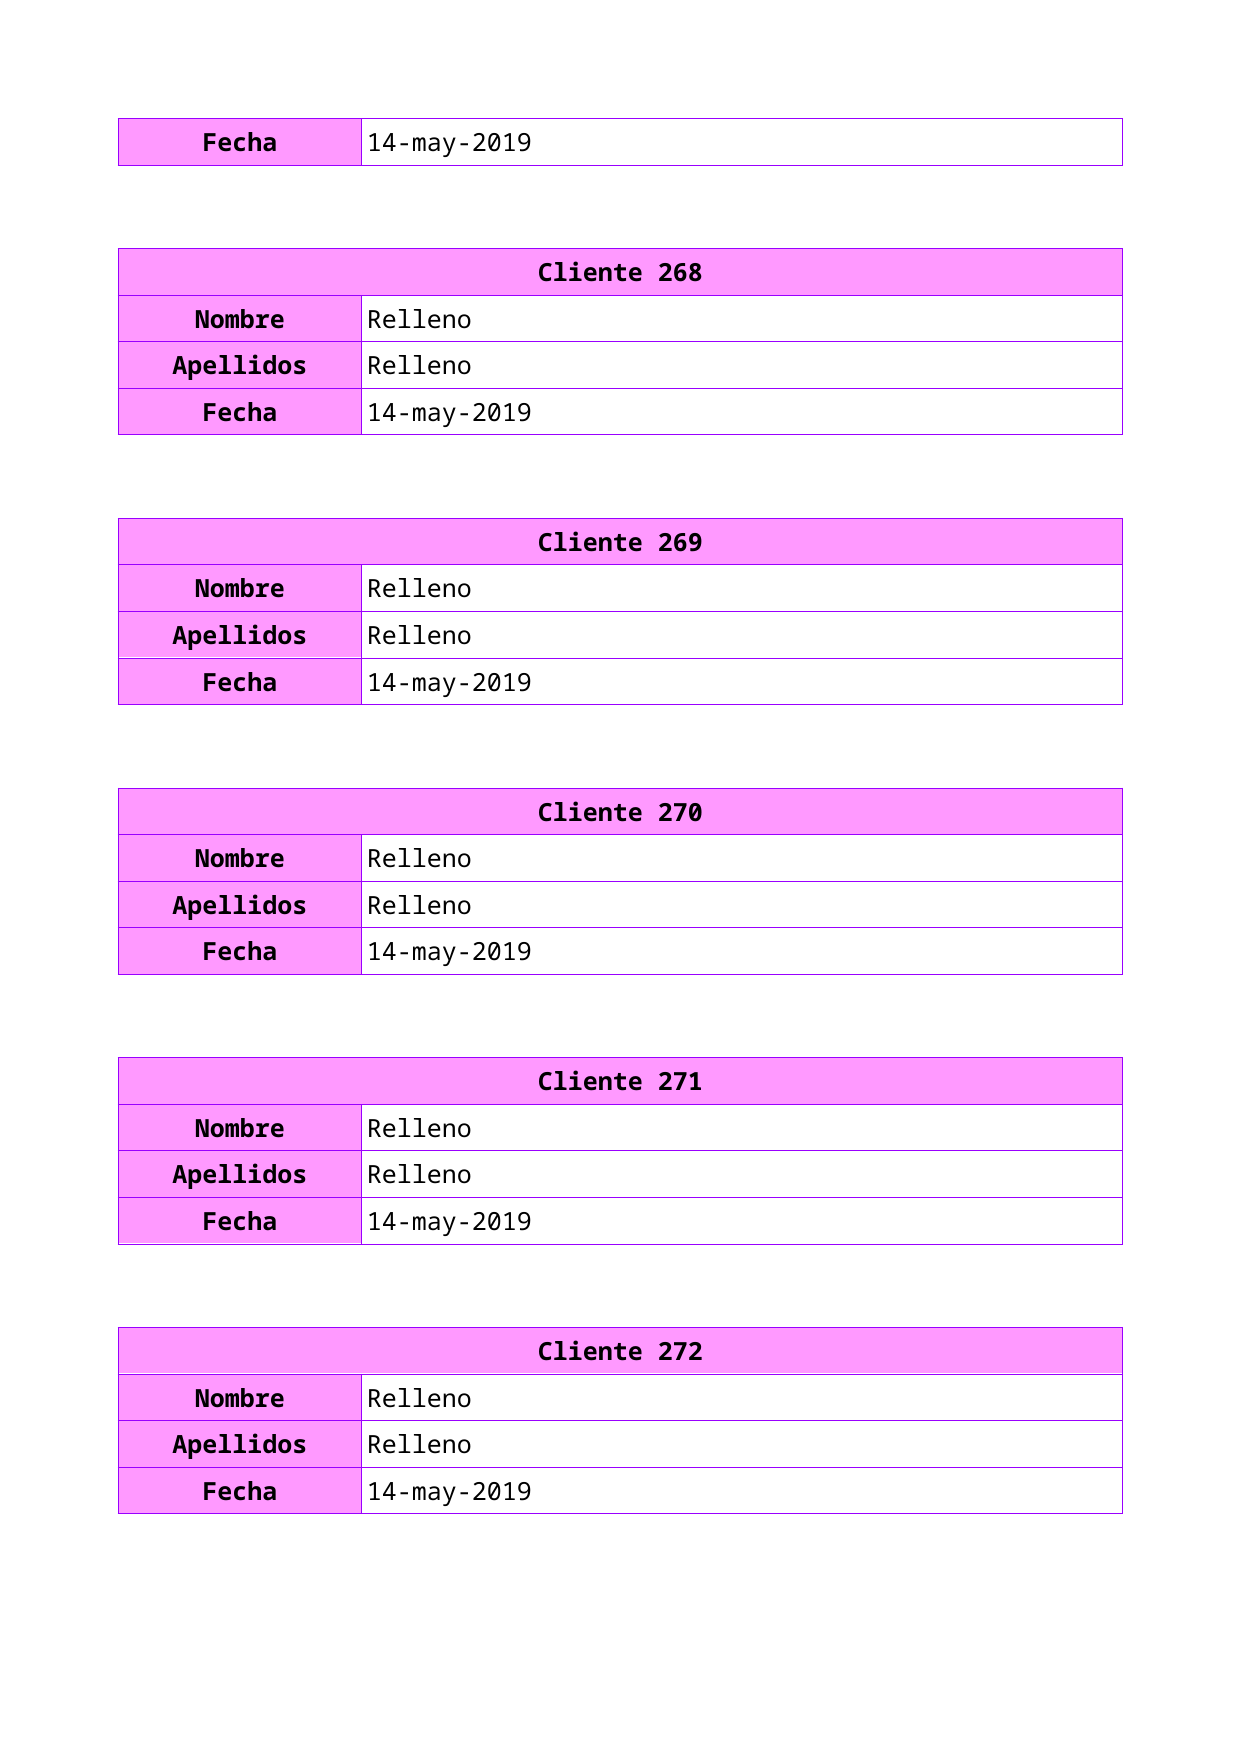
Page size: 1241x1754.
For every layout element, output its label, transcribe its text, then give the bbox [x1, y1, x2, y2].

table_header Cliente 269 [119, 519, 1122, 564]
table_header Cliente 268 [119, 249, 1122, 295]
table_cell Fecha [119, 659, 361, 704]
table_header Cliente 271 [119, 1058, 1122, 1104]
table_cell Relleno [362, 342, 1122, 388]
table_cell Fecha [119, 1198, 361, 1243]
table_cell Relleno [362, 1151, 1122, 1197]
table_cell 14-may-2019 [362, 928, 1122, 974]
table_cell 14-may-2019 [362, 1198, 1122, 1243]
table_cell 14-may-2019 [362, 1468, 1122, 1513]
table_cell Apellidos [119, 1421, 361, 1467]
table_cell Nombre [119, 296, 361, 341]
table_cell 14-may-2019 [362, 659, 1122, 704]
table_cell Relleno [362, 835, 1122, 881]
table_cell Fecha [119, 119, 361, 165]
table_cell Relleno [362, 1105, 1122, 1150]
table_cell Apellidos [119, 1151, 361, 1197]
table_cell Relleno [362, 296, 1122, 341]
table_cell Relleno [362, 882, 1122, 927]
table_cell Nombre [119, 1375, 361, 1420]
table_cell Fecha [119, 928, 361, 974]
table_cell Fecha [119, 389, 361, 434]
table_cell 14-may-2019 [362, 119, 1122, 165]
table_cell Apellidos [119, 612, 361, 657]
table_cell Relleno [362, 612, 1122, 657]
table_cell Apellidos [119, 342, 361, 388]
table_cell Nombre [119, 565, 361, 611]
table_header Cliente 272 [119, 1328, 1122, 1373]
table_cell Apellidos [119, 882, 361, 927]
table_cell Relleno [362, 1375, 1122, 1420]
table_cell Nombre [119, 835, 361, 881]
table_cell 14-may-2019 [362, 389, 1122, 434]
table_header Cliente 270 [119, 789, 1122, 834]
table_cell Fecha [119, 1468, 361, 1513]
table_cell Relleno [362, 565, 1122, 611]
table_cell Relleno [362, 1421, 1122, 1467]
table_cell Nombre [119, 1105, 361, 1150]
